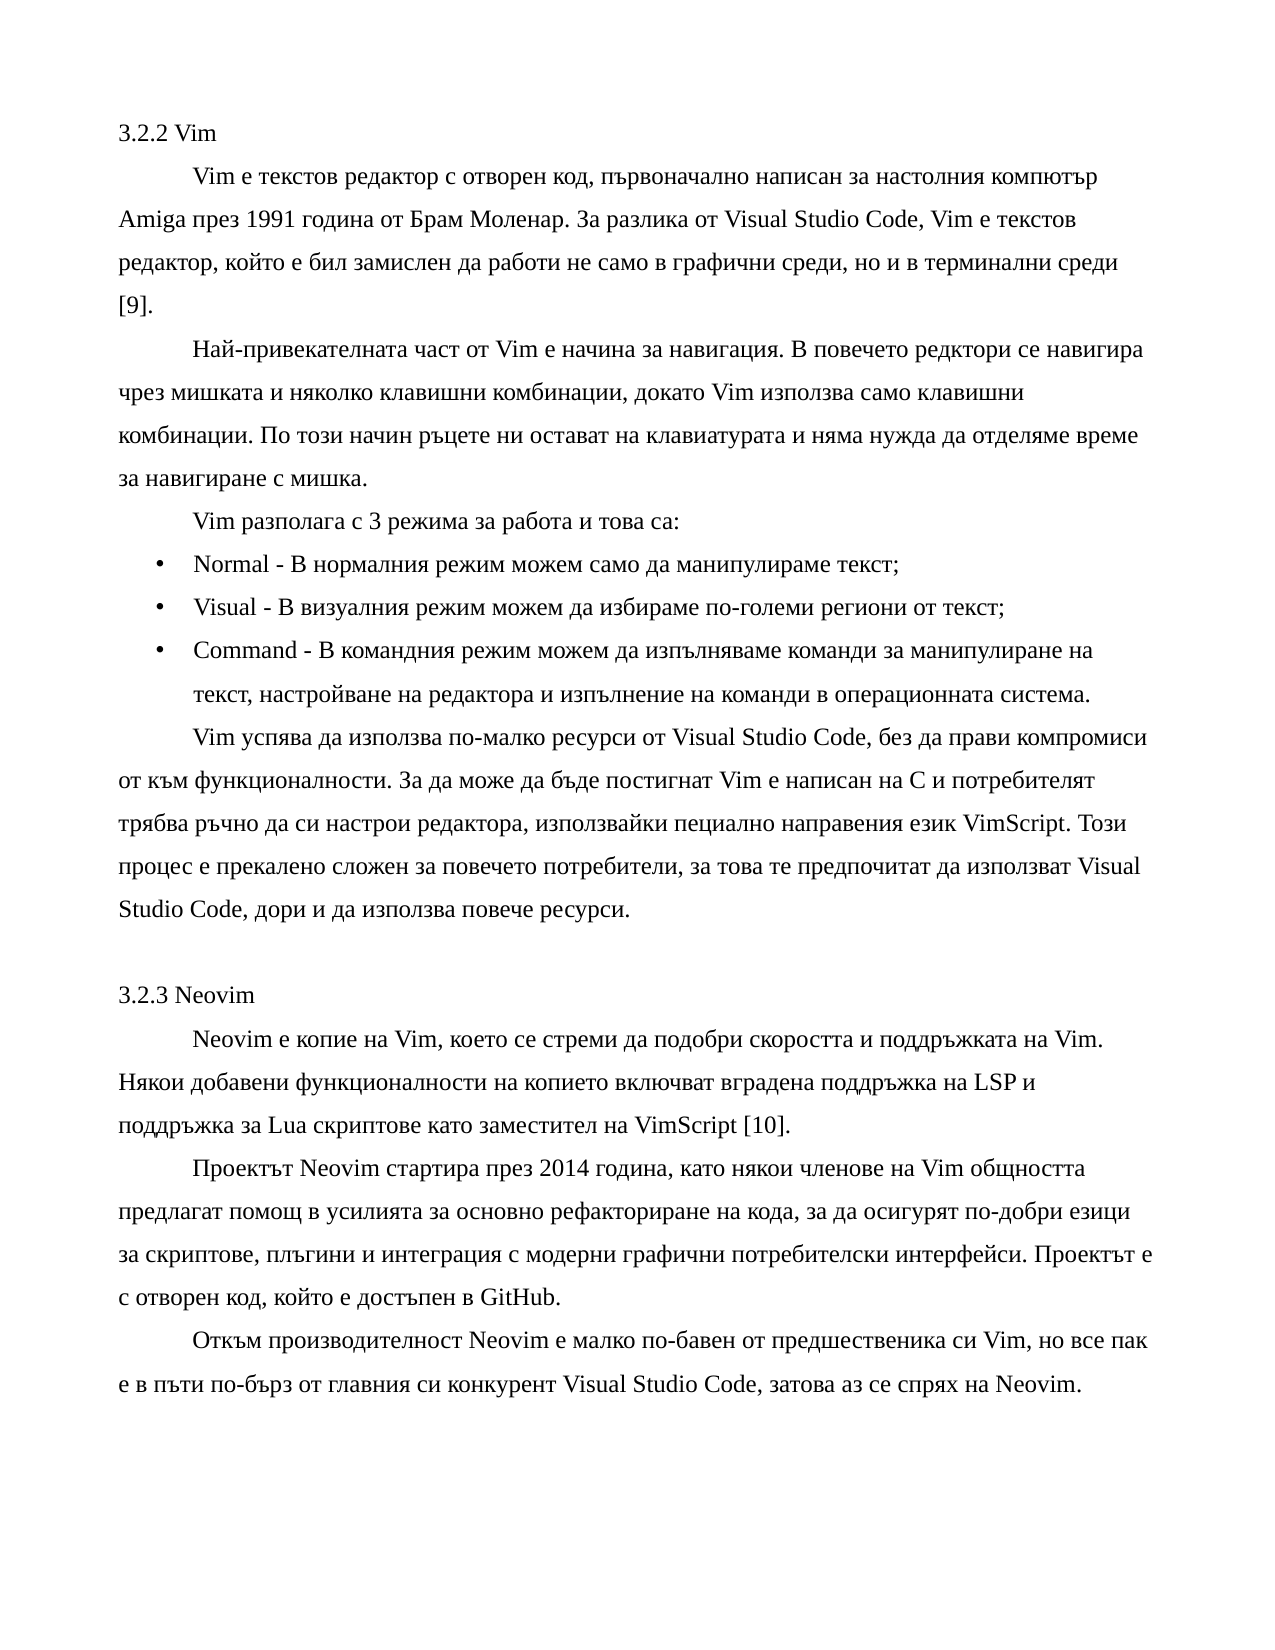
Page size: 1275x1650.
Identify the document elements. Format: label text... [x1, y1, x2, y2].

text 3.2.2 Vim [118, 118, 1157, 147]
text Откъм производителност Neovim е малко по-бавен от предшественика си Vim, но все пак е в пъти по-бърз от главния си конкурент Visual Studio Code, затова аз се спрях на Neovim. [118, 1326, 1157, 1397]
text Проектът Neovim стартира през 2014 година, като някои членове на Vim общността предлагат помощ в усилията за основно рефакториране на кода, за да осигурят по-добри eзици за скриптове, плъгини и интеграция с модерни графични потребителски интерфейси. Проектът е с отворен код, който е достъпен в GitHub. [118, 1153, 1157, 1311]
text 3.2.3 Neovim [118, 981, 1157, 1009]
list Normal - В нормалния режим можем само да манипулираме текст; [156, 549, 1157, 578]
text Vim разполага с 3 режима за работа и това са: [118, 506, 1157, 535]
text Vim e текстов редактор с отворен код, първоначално написан за настолния компютър Amiga през 1991 година от Брам Моленар. За разлика от Visual Studio Code, Vim e текстов редактор, който e бил замислен да работи не само в графични среди, но и в терминални среди [9]. [118, 161, 1157, 319]
text Vim успява да използва по-малко ресурси от Visual Studio Code, без да прави компромиси от към функционалности. За да може да бъде постигнат Vim е написан на C и потребителят трябва ръчно да си настрои редактора, използвайки пециално направения език VimScript. Този процес е прекалено сложен за повечето потребители, за това те предпочитат да използват Visual Studio Code, дори и да използва повече ресурси. [118, 722, 1157, 923]
list Command - В командния режим можем да изпълняваме команди за манипулиране на текст, настройване на редактора и изпълнение на команди в операционната система. [156, 636, 1157, 707]
text Neovim е копие на Vim, което се стреми да подобри скоростта и поддръжката на Vim. Някои добавени функционалности на копието включват вградена поддръжка на LSP и поддръжка за Lua скриптове като заместител на VimScript [10]. [118, 1024, 1157, 1139]
list Visual - В визуалния режим можем да избираме по-големи региони от текст; [156, 592, 1157, 621]
text Най-привекателната част от Vim е начина за навигация. В повечето редктори се навигира чрез мишката и няколко клавишни комбинации, докато Vim използва само клавишни комбинации. По този начин ръцете ни остават на клавиатурата и няма нужда да отделяме време за навигиране с мишка. [118, 334, 1157, 492]
